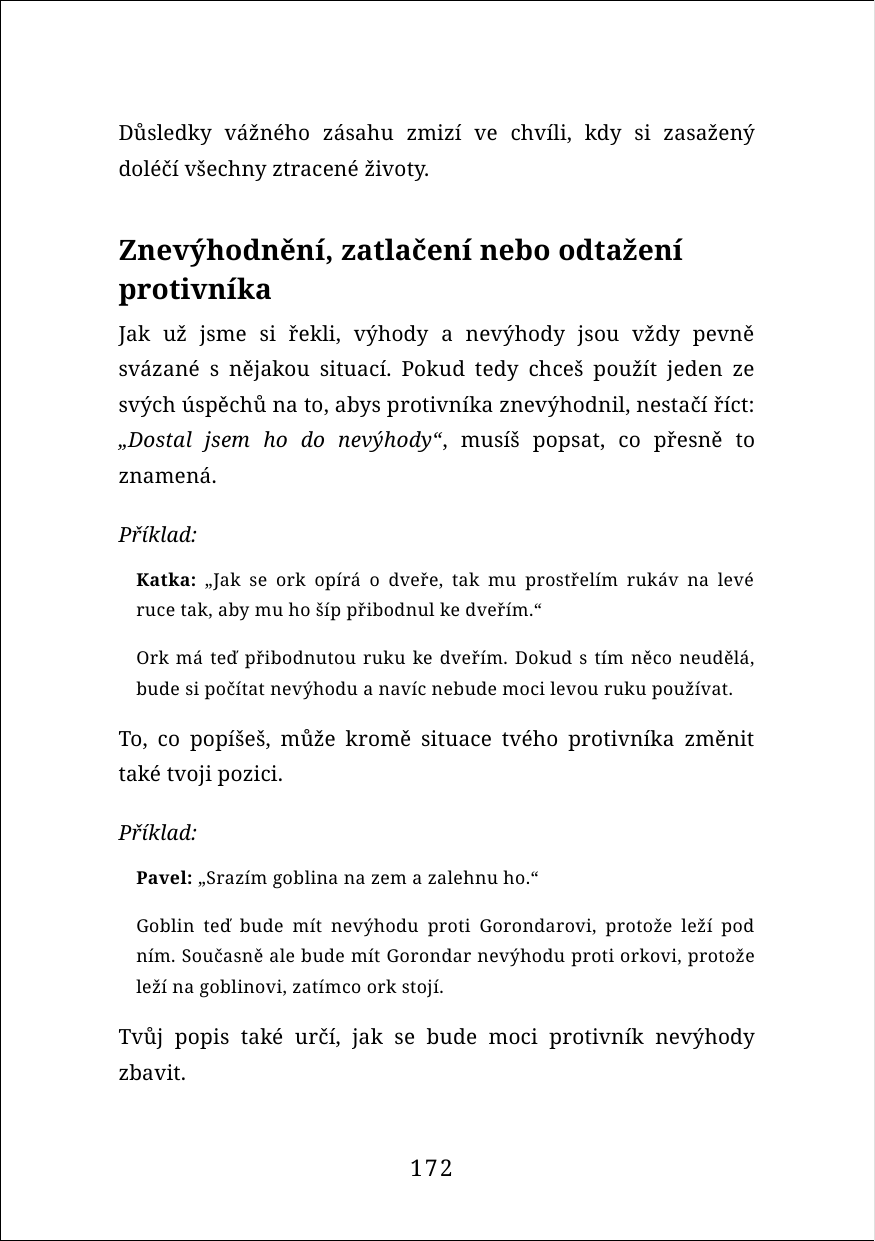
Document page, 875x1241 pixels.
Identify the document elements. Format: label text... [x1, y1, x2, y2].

text Pavel: „Srazím goblina na zem a zalehnu ho.“ [136, 866, 756, 890]
text Ork má teď přibodnutou ruku ke dveřím. Dokud s tím něco neudělá, bude si počítat nevýhodu a navíc nebude moci levou ruku používat. [136, 646, 756, 700]
text Tvůj popis také určí, jak se bude moci protivník nevýhody zbavit. [118, 1022, 756, 1086]
text Katka: „Jak se ork opírá o dveře, tak mu prostřelím rukáv na levé ruce tak, aby mu ho šíp přibodnul ke dveřím.“ [136, 568, 756, 622]
text Goblin teď bude mít nevýhodu proti Gorondarovi, protože leží pod ním. Současně ale bude mít Gorondar nevýhodu proti orkovi, protože leží na goblinovi, zatímco ork stojí. [136, 914, 756, 998]
text Příklad: [118, 520, 756, 549]
text Jak už jsme si řekli, výhody a nevýhody jsou vždy pevně svázané s nějakou situací. Pokud tedy chceš použít jeden ze svých úspěchů na to, abys protivníka znevýhodnil, nestačí říct: „Dostal jsem ho do nevýhody“, musíš popsat, co přesně to znamená. [118, 319, 756, 489]
text Důsledky vážného zásahu zmizí ve chvíli, kdy si zasažený doléčí všechny ztracené životy. [118, 118, 756, 182]
text To, co popíšeš, může kromě situace tvého protivníka změnit také tvoji pozici. [118, 724, 756, 788]
subtitle Znevýhodnění, zatlačení nebo odtažení protivníka [118, 231, 756, 307]
text Příklad: [118, 818, 756, 847]
